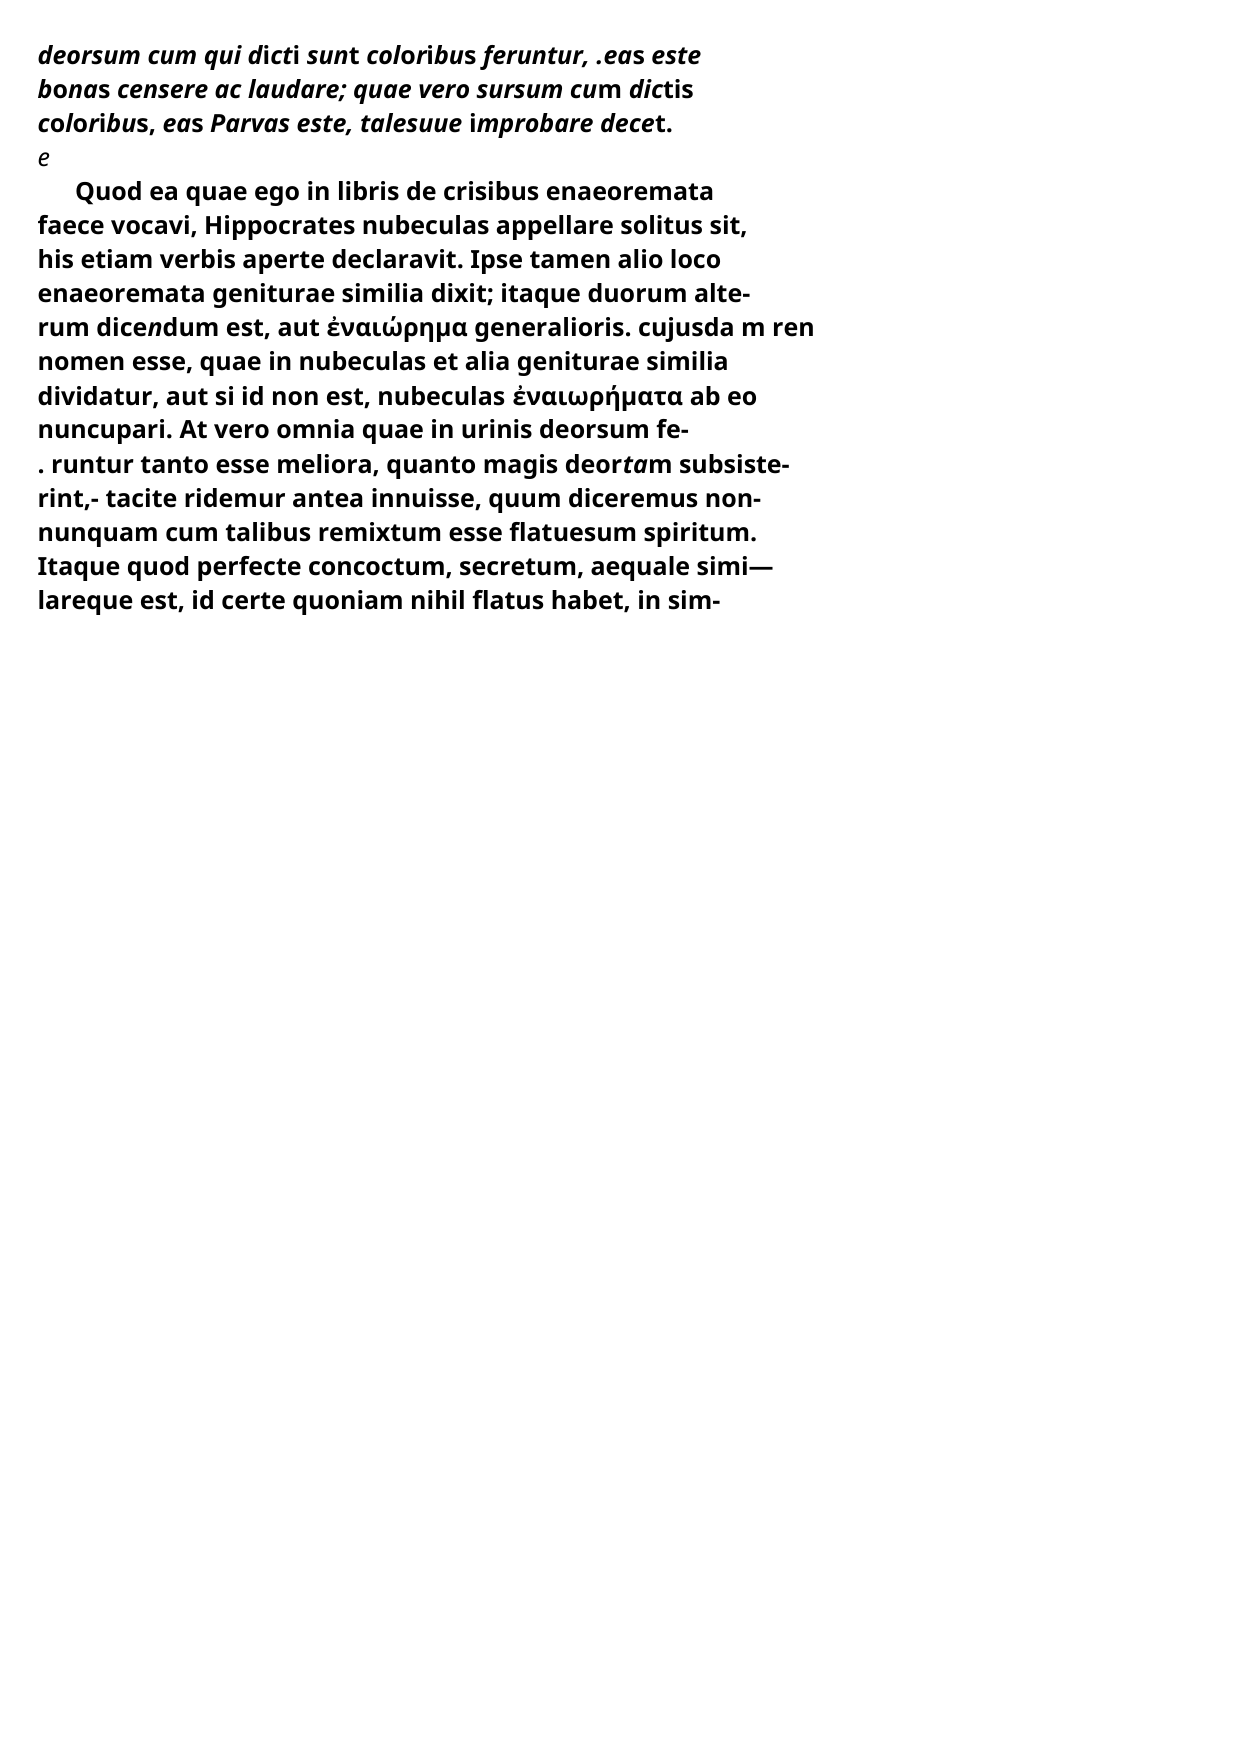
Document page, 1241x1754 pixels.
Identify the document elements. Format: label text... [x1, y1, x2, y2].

text Quod ea quae ego in libris de crisibus enaeoremata faece vocavi, Hippocrates nubeculas appellare solitus sit, his etiam verbis aperte declaravit. Ipse tamen alio loco enaeoremata geniturae similia dixit; itaque duorum alte- rum dicendum est, aut ἐναιώρημα generalioris. cujusda m ren nomen esse, quae in nubeculas et alia geniturae similia dividatur, aut si id non est, nubeculas ἐναιωρήματα ab eo nuncupari. At vero omnia quae in urinis deorsum fe- . runtur tanto esse meliora, quanto magis deortam subsiste- rint,- tacite ridemur antea innuisse, quum diceremus non- nunquam cum talibus remixtum esse flatuesum spiritum. Itaque quod perfecte concoctum, secretum, aequale simi— lareque est, id certe quoniam nihil flatus habet, in sim- [37, 174, 1203, 617]
text deorsum cum qui dicti sunt coloribus feruntur, .eas este bonas censere ac laudare; quae vero sursum cum dictis coloribus, eas Parvas este, talesuue improbare decet. e [37, 37, 1203, 174]
